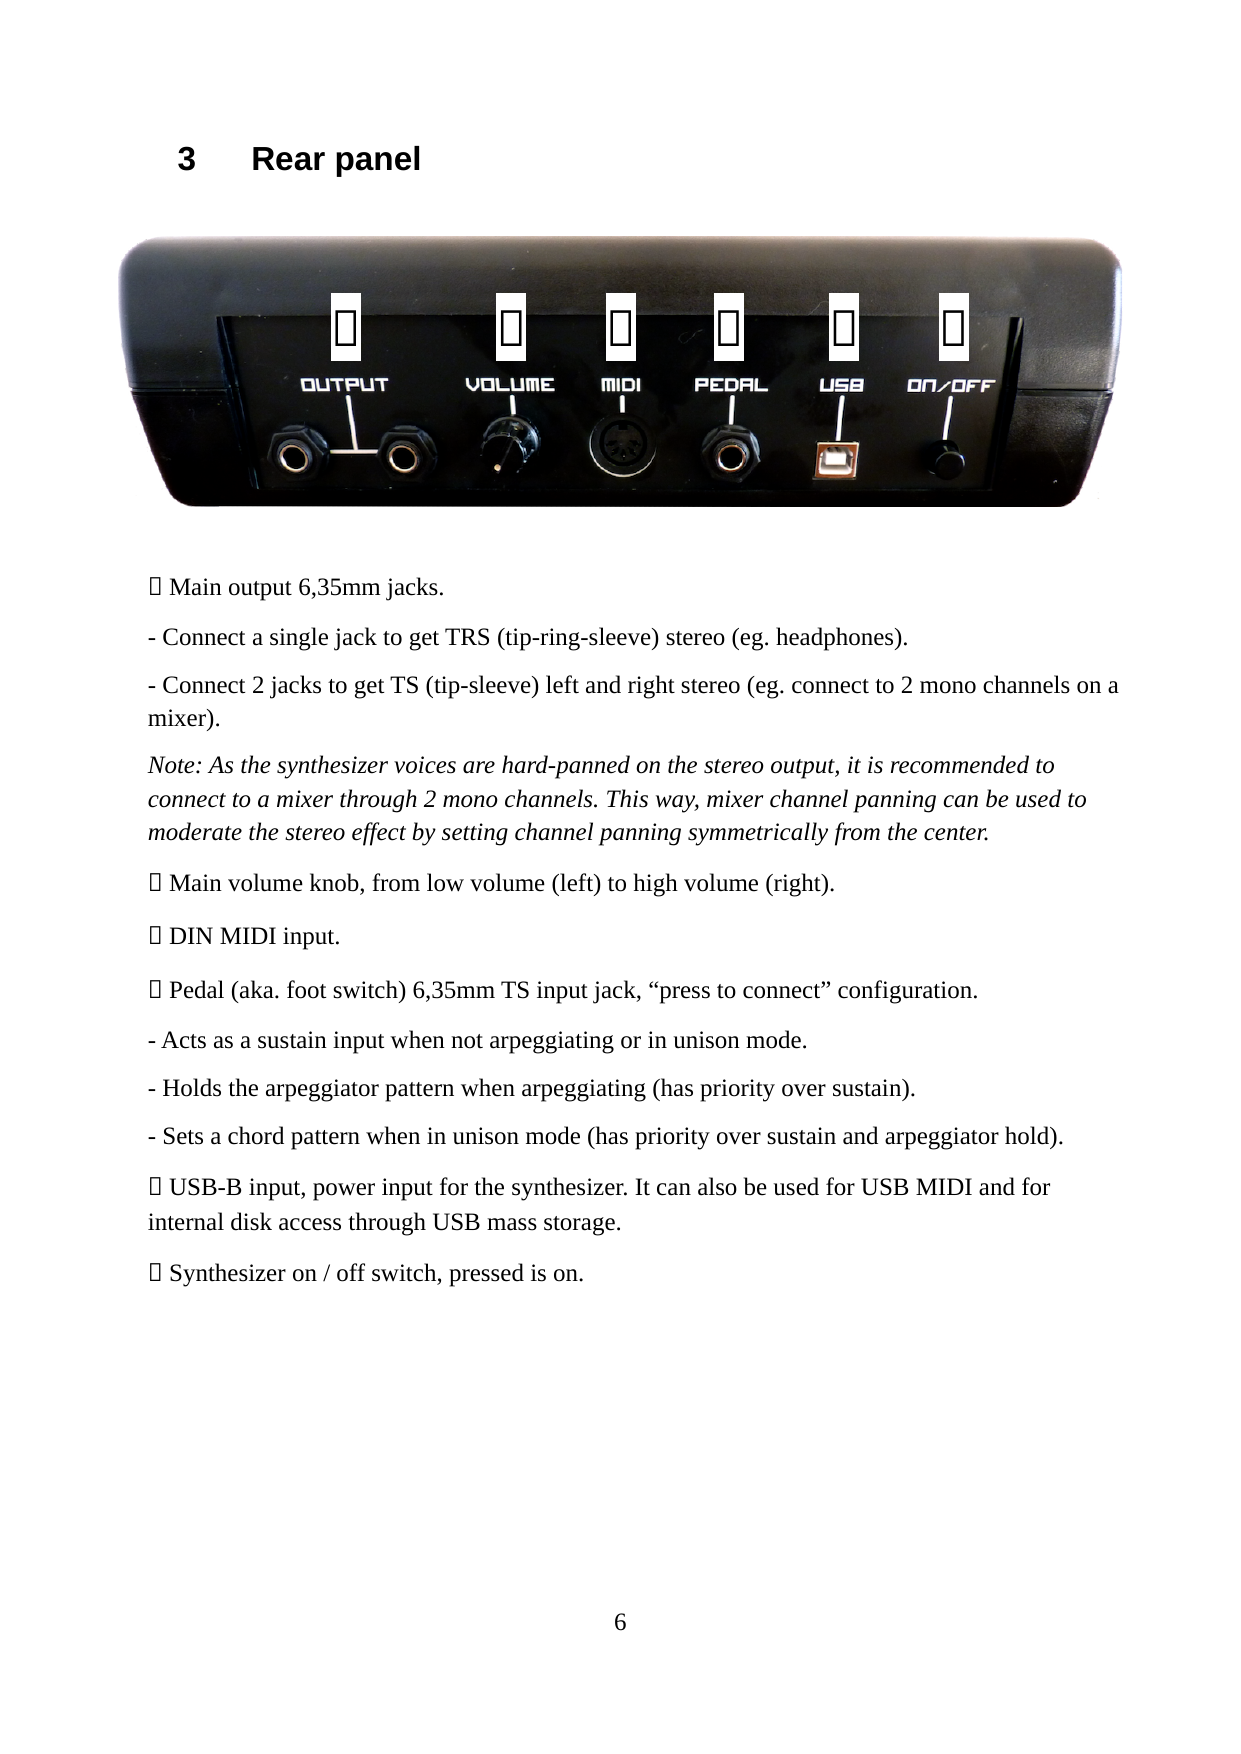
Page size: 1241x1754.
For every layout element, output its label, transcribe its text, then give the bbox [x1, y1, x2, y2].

text - Connect a single jack to get TRS (tip-ring-sleeve) stereo (eg. headphones). [148, 622, 1122, 651]
text  Main volume knob, from low volume (left) to high volume (right). [148, 864, 1122, 898]
text - Sets a chord pattern when in unison mode (has priority over sustain and arpeggiator hold). [148, 1121, 1122, 1149]
subtitle Rear panel [177, 139, 1122, 177]
text  Pedal (aka. foot switch) 6,35mm TS input jack, “press to connect” configuration. [148, 972, 1122, 1006]
picture [118, 236, 1123, 507]
text - Connect 2 jacks to get TS (tip-sleeve) left and right stereo (eg. connect to 2 mono channels on a mixer). [148, 670, 1122, 732]
text  Main output 6,35mm jacks. [148, 569, 1122, 603]
text  DIN MIDI input. [148, 918, 1122, 952]
text Note: As the synthesizer voices are hard-panned on the stereo output, it is recommended to connect to a mixer through 2 mono channels. This way, mixer channel panning can be used to moderate the stereo effect by setting channel panning symmetrically from the center. [148, 751, 1122, 845]
text  USB-B input, power input for the synthesizer. It can also be used for USB MIDI and for internal disk access through USB mass storage. [148, 1168, 1122, 1235]
text - Acts as a sustain input when not arpeggiating or in unison mode. [148, 1026, 1122, 1054]
text - Holds the arpeggiator pattern when arpeggiating (has priority over sustain). [148, 1073, 1122, 1102]
text  Synthesizer on / off switch, pressed is on. [148, 1254, 1122, 1288]
